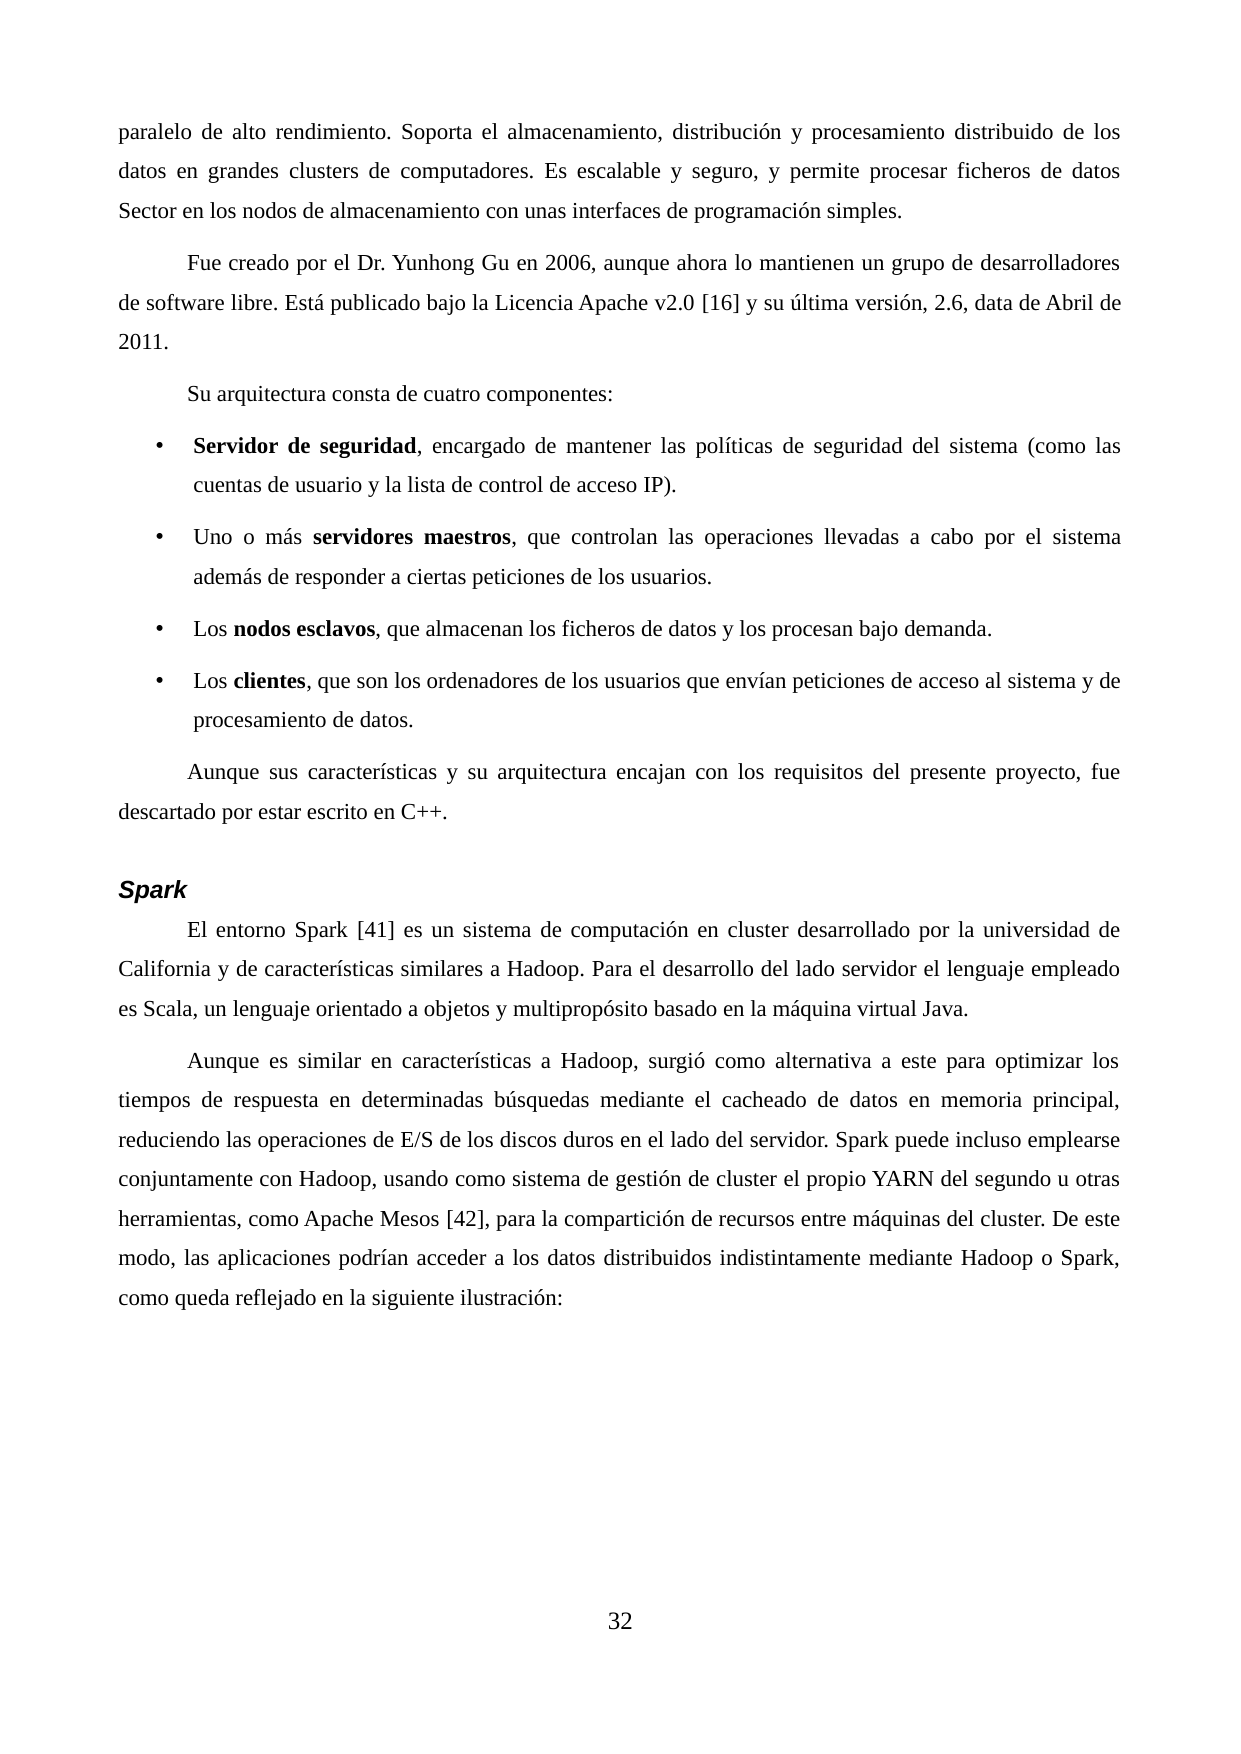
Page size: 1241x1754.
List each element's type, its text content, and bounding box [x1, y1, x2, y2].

text Aunque es similar en características a Hadoop, surgió como alternativa a este para optimizar los tiempos de respuesta en determinadas búsquedas mediante el cacheado de datos en memoria principal, reduciendo las operaciones de E/S de los discos duros en el lado del servidor. Spark puede incluso emplearse conjuntamente con Hadoop, usando como sistema de gestión de cluster el propio YARN del segundo u otras herramientas, como Apache Mesos [42], para la compartición de recursos entre máquinas del cluster. De este modo, las aplicaciones podrían acceder a los datos distribuidos indistintamente mediante Hadoop o Spark, como queda reflejado en la siguiente ilustración: [118, 1047, 1122, 1310]
list Los nodos esclavos, que almacenan los ficheros de datos y los procesan bajo demanda. [156, 615, 1122, 641]
list Uno o más servidores maestros, que controlan las operaciones llevadas a cabo por el sistema además de responder a ciertas peticiones de los usuarios. [156, 523, 1122, 589]
text Fue creado por el Dr. Yunhong Gu en 2006, aunque ahora lo mantienen un grupo de desarrolladores de software libre. Está publicado bajo la Licencia Apache v2.0 [16] y su última versión, 2.6, data de Abril de 2011. [118, 249, 1122, 354]
list Servidor de seguridad, encargado de mantener las políticas de seguridad del sistema (como las cuentas de usuario y la lista de control de acceso IP). [156, 432, 1122, 498]
text paralelo de alto rendimiento. Soporta el almacenamiento, distribución y procesamiento distribuido de los datos en grandes clusters de computadores. Es escalable y seguro, y permite procesar ficheros de datos Sector en los nodos de almacenamiento con unas interfaces de programación simples. [118, 118, 1122, 223]
list Los clientes, que son los ordenadores de los usuarios que envían peticiones de acceso al sistema y de procesamiento de datos. [156, 667, 1122, 733]
text El entorno Spark [41] es un sistema de computación en cluster desarrollado por la universidad de California y de características similares a Hadoop. Para el desarrollo del lado servidor el lenguaje empleado es Scala, un lenguaje orientado a objetos y multipropósito basado en la máquina virtual Java. [118, 916, 1122, 1021]
text Su arquitectura consta de cuatro componentes: [118, 380, 1122, 406]
text Aunque sus características y su arquitectura encajan con los requisitos del presente proyecto, fue descartado por estar escrito en C++. [118, 758, 1122, 824]
subtitle Spark [118, 875, 1122, 903]
